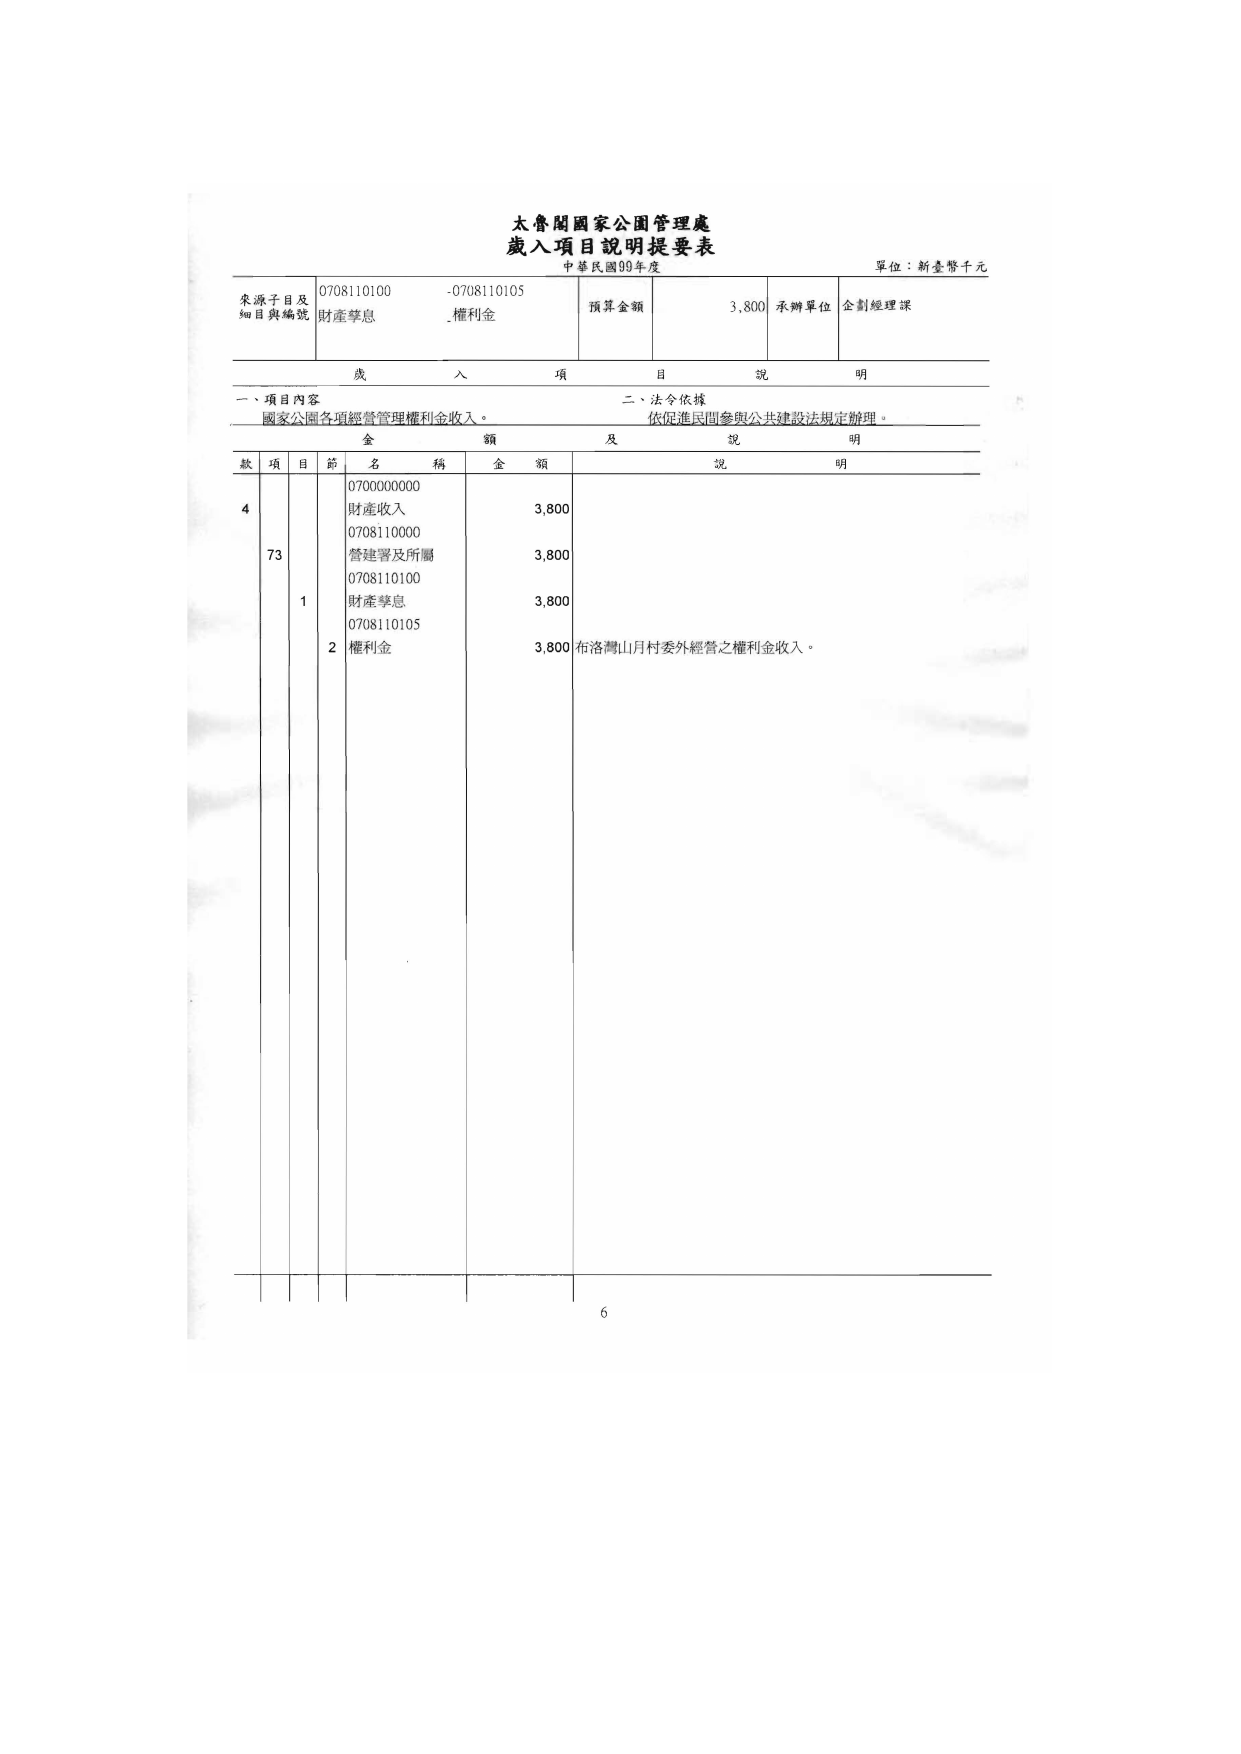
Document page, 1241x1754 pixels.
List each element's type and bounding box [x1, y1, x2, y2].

picture [187, 183, 1052, 1373]
